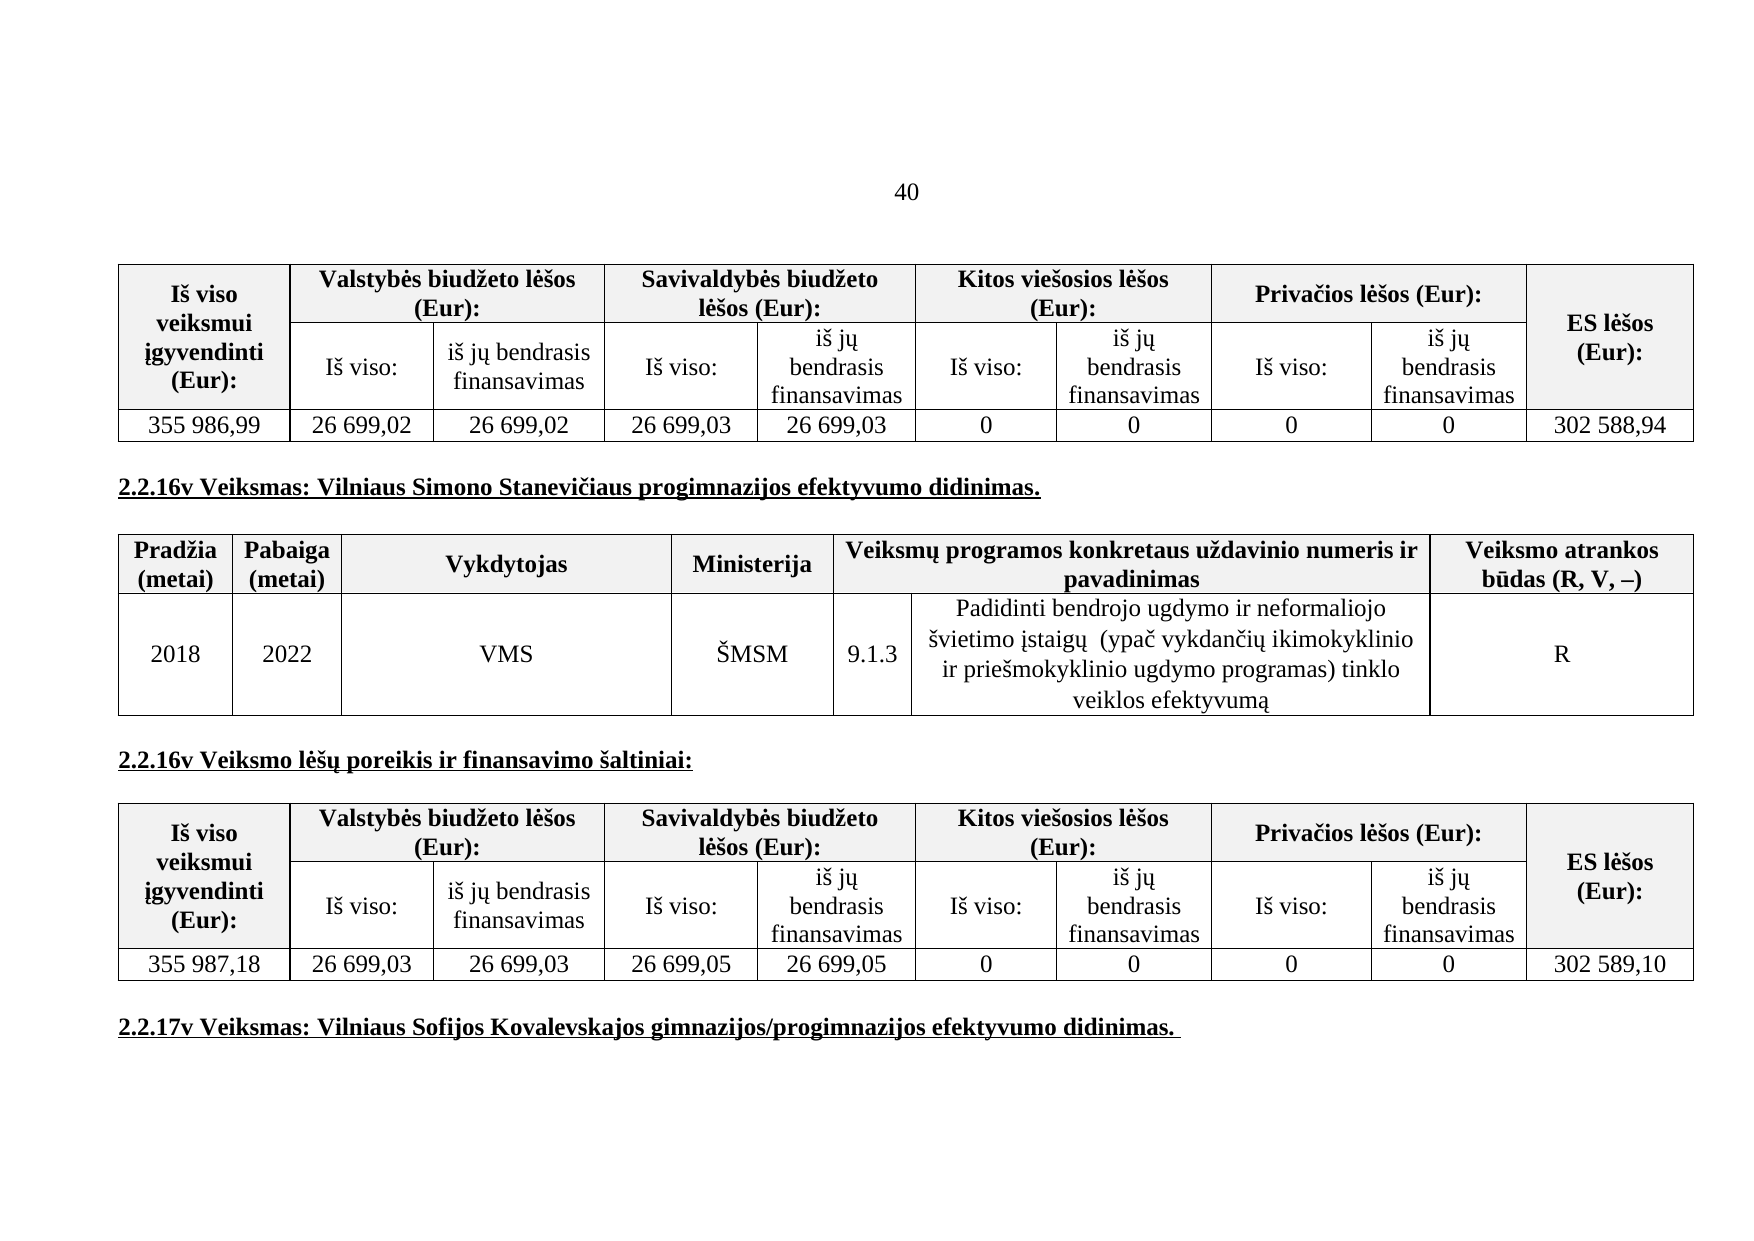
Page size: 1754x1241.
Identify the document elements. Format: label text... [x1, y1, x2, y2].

table_cell Iš viso: [1212, 323, 1371, 409]
table_cell 0 [1057, 410, 1211, 441]
table_cell iš jų bendrasis finansavimas [1057, 862, 1211, 948]
table_header Savivaldybės biudžeto lėšos (Eur): [605, 265, 915, 322]
table_cell 26 699,05 [605, 949, 757, 980]
table_header Valstybės biudžeto lėšos (Eur): [291, 265, 604, 322]
table_header Privačios lėšos (Eur): [1212, 265, 1526, 322]
table_cell 302 589,10 [1527, 949, 1693, 980]
table_header Iš viso veiksmui įgyvendinti (Eur): [119, 265, 289, 409]
table_cell 26 699,05 [758, 949, 915, 980]
table_header Ministerija [672, 535, 833, 592]
table_header Veiksmo atrankos būdas (R, V, –) [1431, 535, 1693, 592]
table_header Kitos viešosios lėšos (Eur): [916, 265, 1211, 322]
table_cell Iš viso: [1212, 862, 1371, 948]
table_cell Padidinti bendrojo ugdymo ir neformaliojo švietimo įstaigų (ypač vykdančių ikimokyklinio ir priešmokyklinio ugdymo programas) tinklo veiklos efektyvumą [912, 594, 1429, 715]
table_header Veiksmų programos konkretaus uždavinio numeris ir pavadinimas [834, 535, 1429, 592]
text 2.2.16v Veiksmo lėšų poreikis ir finansavimo šaltiniai: [118, 745, 1695, 774]
table_cell iš jų bendrasis finansavimas [1372, 323, 1526, 409]
table_header Privačios lėšos (Eur): [1212, 804, 1526, 861]
table_cell 2022 [233, 594, 341, 715]
table_cell Iš viso: [916, 862, 1056, 948]
table_cell Iš viso: [291, 323, 433, 409]
table_cell R [1431, 594, 1693, 715]
table_cell 26 699,02 [291, 410, 433, 441]
table_header Kitos viešosios lėšos (Eur): [916, 804, 1211, 861]
table_cell 9.1.3 [834, 594, 911, 715]
table_cell iš jų bendrasis finansavimas [758, 323, 915, 409]
table_cell iš jų bendrasis finansavimas [758, 862, 915, 948]
table_header Pradžia (metai) [119, 535, 232, 592]
table_cell iš jų bendrasis finansavimas [434, 862, 604, 948]
table_cell Iš viso: [291, 862, 433, 948]
text 2.2.16v Veiksmas: Vilniaus Simono Stanevičiaus progimnazijos efektyvumo didinimas. [118, 472, 1695, 501]
table_cell 302 588,94 [1527, 410, 1693, 441]
table_cell 0 [1372, 410, 1526, 441]
table_cell 0 [1057, 949, 1211, 980]
table_header ES lėšos (Eur): [1527, 804, 1693, 948]
table_cell iš jų bendrasis finansavimas [1057, 323, 1211, 409]
table_cell 2018 [119, 594, 232, 715]
table_header Vykdytojas [342, 535, 671, 592]
table_cell 26 699,03 [434, 949, 604, 980]
table_cell 26 699,03 [758, 410, 915, 441]
table_cell Iš viso: [605, 323, 757, 409]
table_cell 26 699,03 [605, 410, 757, 441]
table_cell 26 699,02 [434, 410, 604, 441]
table_cell Iš viso: [916, 323, 1056, 409]
table_cell VMS [342, 594, 671, 715]
table_cell Iš viso: [605, 862, 757, 948]
table_cell 0 [916, 410, 1056, 441]
table_cell 355 987,18 [119, 949, 289, 980]
text 2.2.17v Veiksmas: Vilniaus Sofijos Kovalevskajos gimnazijos/progimnazijos efektyvumo didinimas. [118, 1012, 1695, 1040]
table_header Savivaldybės biudžeto lėšos (Eur): [605, 804, 915, 861]
table_cell 355 986,99 [119, 410, 289, 441]
table_cell iš jų bendrasis finansavimas [434, 323, 604, 409]
table_cell 0 [1372, 949, 1526, 980]
table_cell 0 [1212, 410, 1371, 441]
table_header Iš viso veiksmui įgyvendinti (Eur): [119, 804, 289, 948]
table_cell 0 [916, 949, 1056, 980]
table_cell 0 [1212, 949, 1371, 980]
table_cell ŠMSM [672, 594, 833, 715]
table_header Pabaiga (metai) [233, 535, 341, 592]
table_header ES lėšos (Eur): [1527, 265, 1693, 409]
table_cell iš jų bendrasis finansavimas [1372, 862, 1526, 948]
table_header Valstybės biudžeto lėšos (Eur): [291, 804, 604, 861]
table_cell 26 699,03 [291, 949, 433, 980]
